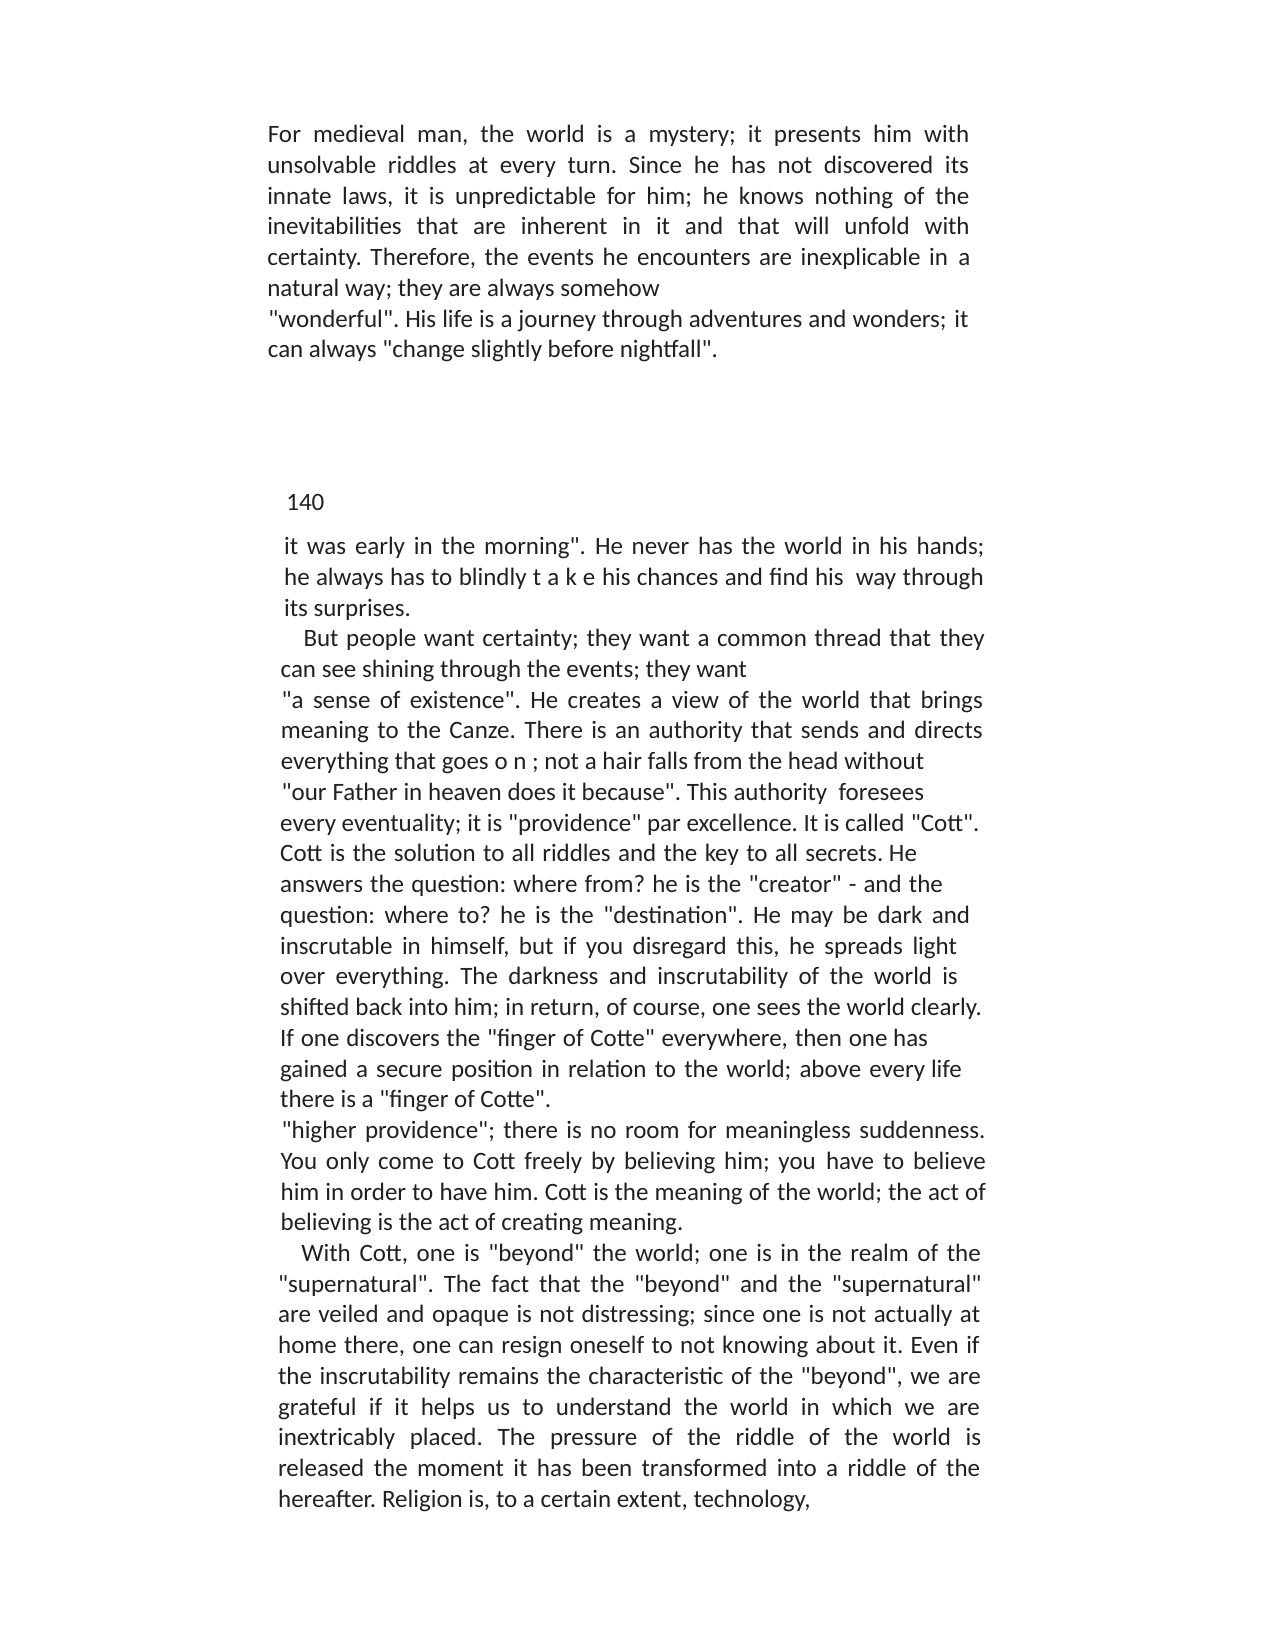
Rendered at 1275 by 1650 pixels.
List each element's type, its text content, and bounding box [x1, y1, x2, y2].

text 140 [286, 486, 1157, 517]
text "a sense of existence". He creates a view of the world that brings meaning to the Canze. There is an authority that sends and directs everything that goes o n ; not a hair falls from the head without [281, 684, 984, 776]
text "wonderful". His life is a journey through adventures and wonders; it can always "change slightly before nightfall". [268, 302, 968, 364]
text it was early in the morning". He never has the world in his hands; he always has to blindly t a k e his chances and find his way through its surprises. [284, 530, 984, 622]
text For medieval man, the world is a mystery; it presents him with unsolvable riddles at every turn. Since he has not discovered its innate laws, it is unpredictable for him; he knows nothing of the inevitabilities that are inherent in it and that will unfold with certainty. Therefore, the events he encounters are inexplicable in a natural way; they are always somehow [267, 118, 970, 302]
text "our Father in heaven does it because". This authority foresees every eventuality; it is "providence" par excellence. It is called "Cott". Cott is the solution to all riddles and the key to all secrets. He answers the question: where from? he is the "creator" - and the question: where to? he is the "destination". He may be dark and inscrutable in himself, but if you disregard this, he spreads light over everything. The darkness and inscrutability of the world is shifted back into him; in return, of course, one sees the world clearly. If one discovers the "finger of Cotte" everywhere, then one has gained a secure position in relation to the world; above every life there is a "finger of Cotte". [280, 776, 985, 1114]
text But people want certainty; they want a common thread that they can see shining through the events; they want [280, 622, 984, 683]
text With Cott, one is "beyond" the world; one is in the realm of the "supernatural". The fact that the "beyond" and the "supernatural" are veiled and opaque is not distressing; since one is not actually at home there, one can resign oneself to not knowing about it. Even if the inscrutability remains the characteristic of the "beyond", we are grateful if it helps us to understand the world in which we are inextricably placed. The pressure of the riddle of the world is released the moment it has been transformed into a riddle of the hereafter. Religion is, to a certain extent, technology, [278, 1237, 981, 1513]
text "higher providence"; there is no room for meaningless suddenness. You only come to Cott freely by believing him; you have to believe him in order to have him. Cott is the meaning of the world; the act of believing is the act of creating meaning. [280, 1114, 986, 1237]
